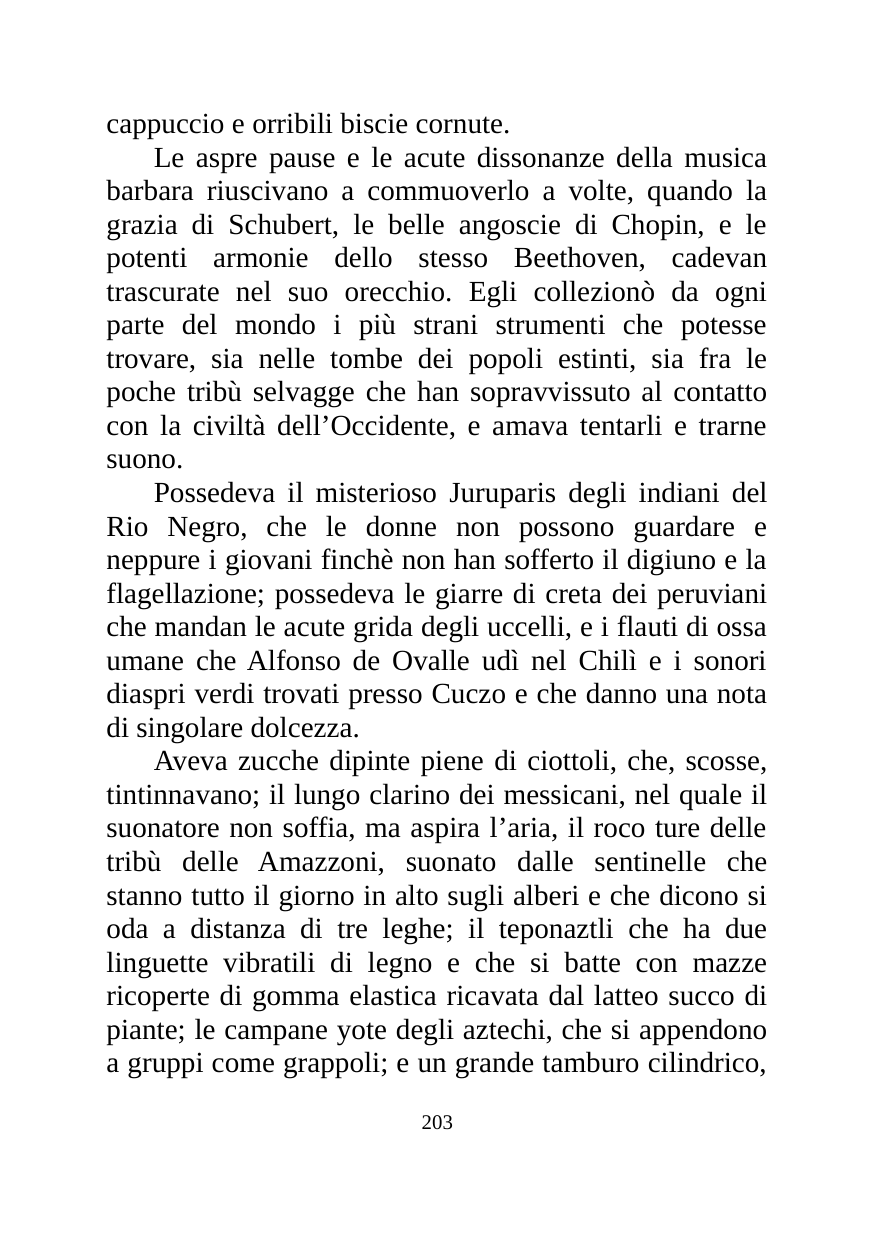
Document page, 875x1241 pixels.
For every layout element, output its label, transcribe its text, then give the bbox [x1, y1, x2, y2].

text cappuccio e orribili biscie cornute. [106, 106, 768, 140]
text Aveva zucche dipinte piene di ciottoli, che, scosse, tintinnavano; il lungo clarino dei messicani, nel quale il suonatore non soffia, ma aspira l’aria, il roco ture delle tribù delle Amazzoni, suonato dalle sentinelle che stanno tutto il giorno in alto sugli alberi e che dicono si oda a distanza di tre leghe; il teponaztli che ha due linguette vibratili di legno e che si batte con mazze ricoperte di gomma elastica ricavata dal latteo succo di piante; le campane yote degli aztechi, che si appendono a gruppi come grappoli; e un grande tamburo cilindrico, [106, 743, 768, 1079]
text Possedeva il misterioso Juruparis degli indiani del Rio Negro, che le donne non possono guardare e neppure i giovani finchè non han sofferto il digiuno e la flagellazione; possedeva le giarre di creta dei peruviani che mandan le acute grida degli uccelli, e i flauti di ossa umane che Alfonso de Ovalle udì nel Chilì e i sonori diaspri verdi trovati presso Cuczo e che danno una nota di singolare dolcezza. [106, 475, 768, 743]
text Le aspre pause e le acute dissonanze della musica barbara riuscivano a commuoverlo a volte, quando la grazia di Schubert, le belle angoscie di Chopin, e le potenti armonie dello stesso Beethoven, cadevan trascurate nel suo orecchio. Egli collezionò da ogni parte del mondo i più strani strumenti che potesse trovare, sia nelle tombe dei popoli estinti, sia fra le poche tribù selvagge che han sopravvissuto al contatto con la civiltà dell’Occidente, e amava tentarli e trarne suono. [106, 140, 768, 475]
